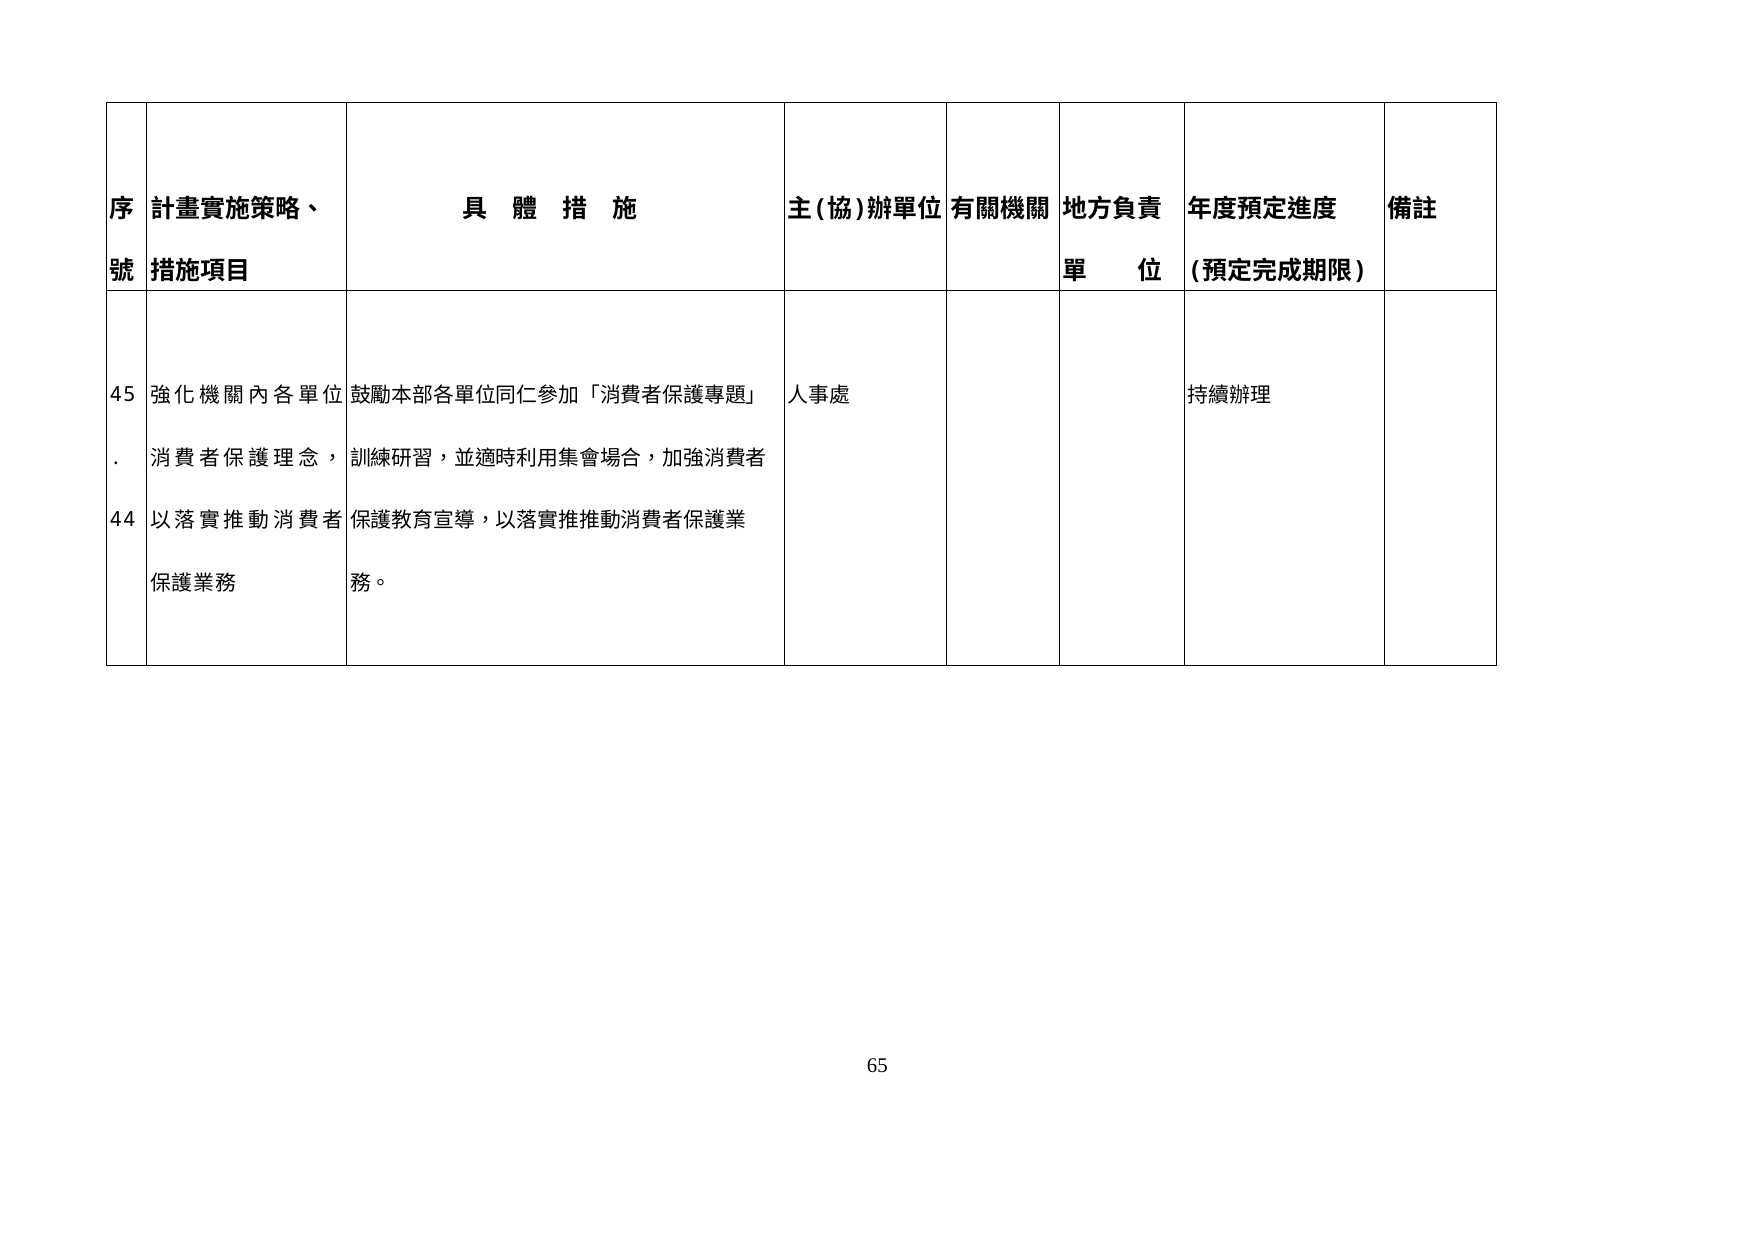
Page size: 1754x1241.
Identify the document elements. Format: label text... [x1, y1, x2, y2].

table_cell 強化機關內各單位消費者保護理念，以落實推動消費者保護業務 [147, 291, 346, 664]
table_header 序 號 [107, 103, 146, 289]
table_cell 人事處 [785, 291, 946, 664]
table_cell 鼓勵本部各單位同仁參加「消費者保護專題」訓練研習，並適時利用集會場合，加強消費者保護教育宣導，以落實推推動消費者保護業務。 [347, 291, 784, 664]
table_header 計畫實施策略、 措施項目 [147, 103, 346, 289]
table_header 主(協)辦單位 [785, 103, 946, 289]
table_header 年度預定進度 (預定完成期限) [1185, 103, 1384, 289]
table_header 地方負責 單 位 [1060, 103, 1184, 289]
table_cell [1385, 291, 1496, 664]
table_cell 持續辦理 [1185, 291, 1384, 664]
table_cell [1060, 291, 1184, 664]
table_header 有關機關 [947, 103, 1059, 289]
table_header 具 體 措 施 [347, 103, 784, 289]
table_cell [947, 291, 1059, 664]
table_cell 44 [107, 291, 146, 664]
table_header 備註 [1385, 103, 1496, 289]
